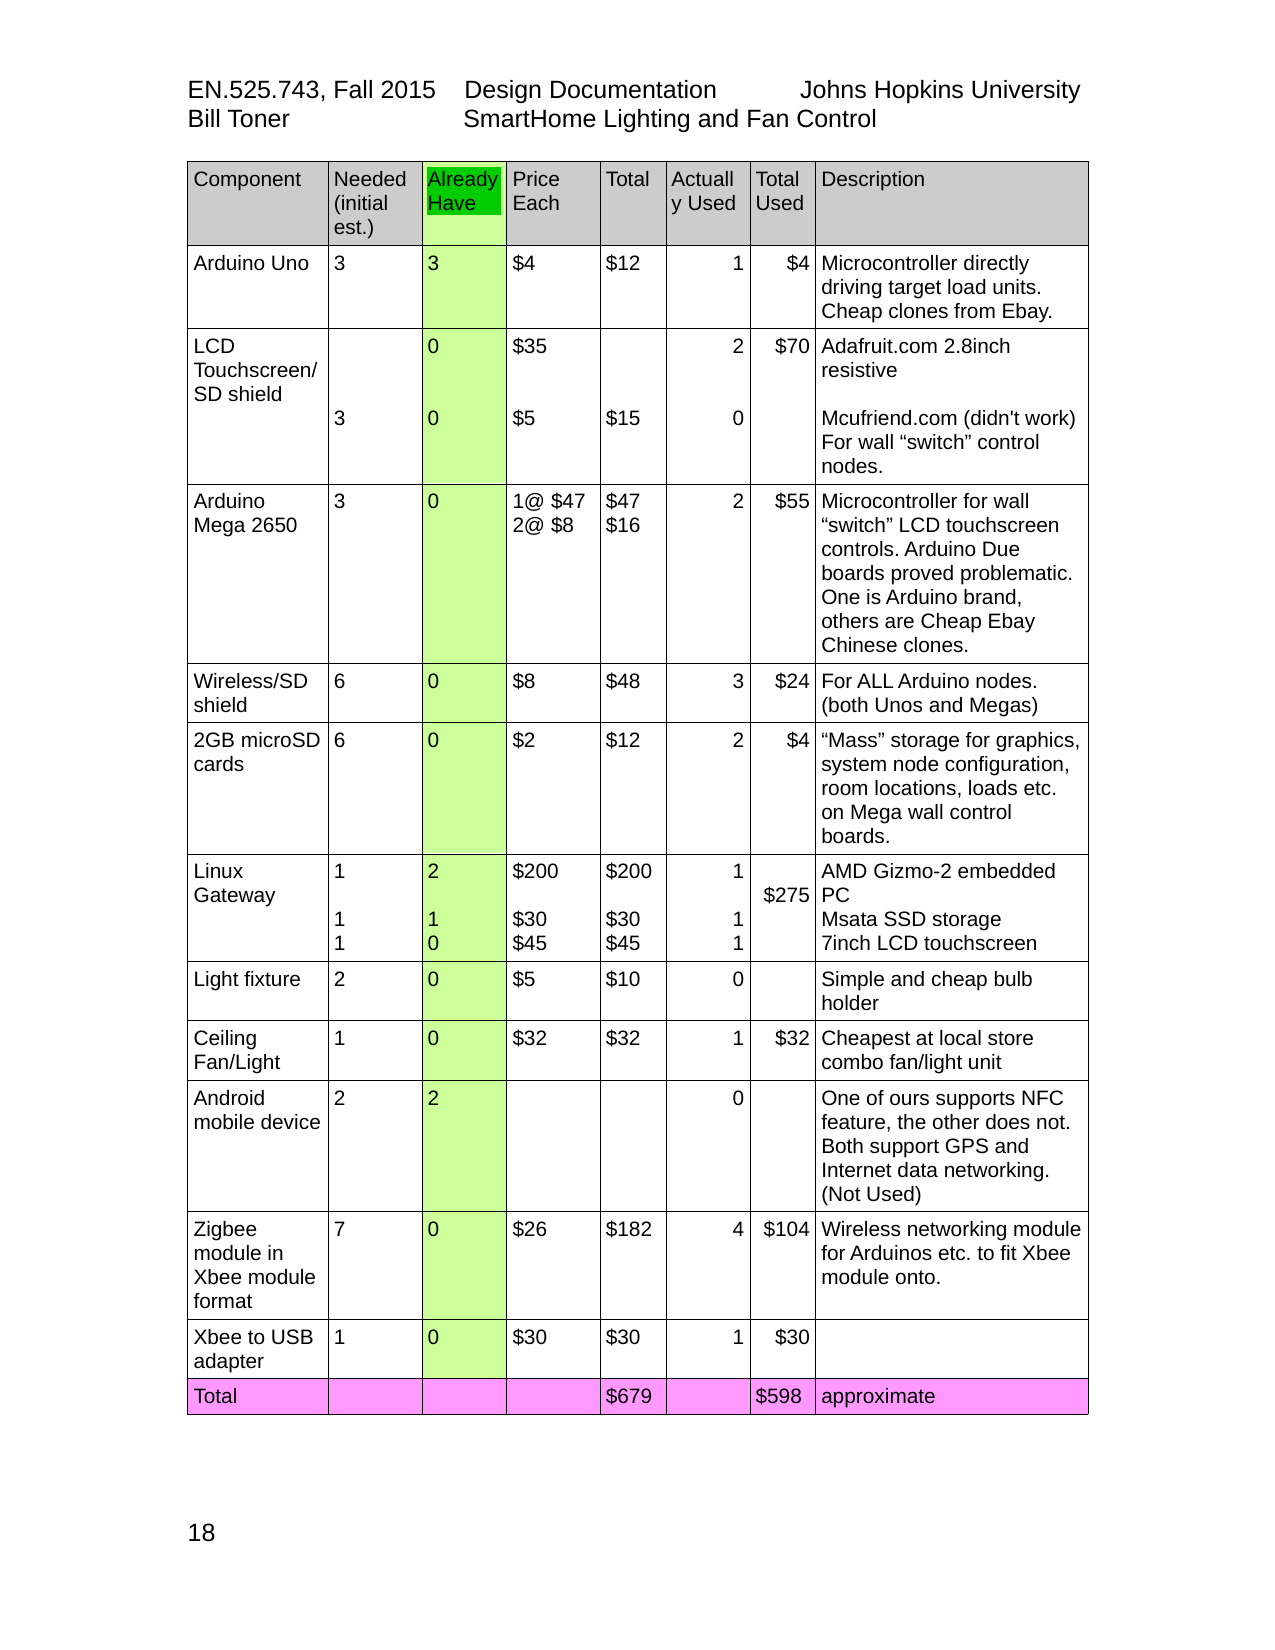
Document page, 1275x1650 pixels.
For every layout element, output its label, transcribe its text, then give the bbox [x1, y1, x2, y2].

table_header Component [188, 162, 328, 245]
table_cell 3 [329, 329, 422, 483]
table_cell [601, 1081, 666, 1211]
table_cell $200 $30 $45 [507, 855, 600, 961]
table_header Actually Used [667, 162, 750, 245]
table_cell Microcontroller for wall “switch” LCD touchscreen controls. Arduino Due boards proved problematic. One is Arduino brand, others are Cheap Ebay Chinese clones. [816, 485, 1088, 663]
table_cell $47 $16 [601, 485, 666, 663]
table_cell Xbee to USB adapter [188, 1320, 328, 1378]
table_cell $275 [751, 855, 815, 961]
table_cell $200 $30 $45 [601, 855, 666, 961]
table_cell 1 [329, 1021, 422, 1080]
table_cell $26 [507, 1212, 600, 1319]
table_cell $32 [601, 1021, 666, 1080]
table_cell [816, 1320, 1088, 1378]
table_header Needed (initial est.) [329, 162, 422, 245]
table_cell 6 [329, 664, 422, 722]
table_cell 1 [667, 1320, 750, 1378]
table_header Already Have [423, 162, 506, 245]
table_cell Microcontroller directly driving target load units. Cheap clones from Ebay. [816, 246, 1088, 328]
table_cell $32 [507, 1021, 600, 1080]
table_header Total Used [751, 162, 815, 245]
table_cell Simple and cheap bulb holder [816, 962, 1088, 1020]
table_cell $15 [601, 329, 666, 483]
table_cell Linux Gateway [188, 855, 328, 961]
table_cell [423, 1379, 506, 1414]
table_cell 0 [667, 1081, 750, 1211]
table_cell 2 [667, 723, 750, 853]
table_cell For ALL Arduino nodes. (both Unos and Megas) [816, 664, 1088, 722]
table_cell One of ours supports NFC feature, the other does not. Both support GPS and Internet data networking. (Not Used) [816, 1081, 1088, 1211]
table_cell Arduino Mega 2650 [188, 485, 328, 663]
table_cell 3 [667, 664, 750, 722]
table_cell $4 [751, 723, 815, 853]
table_cell [507, 1379, 600, 1414]
table_cell 0 [423, 723, 506, 853]
table_cell 2 [667, 485, 750, 663]
table_cell Total [188, 1379, 328, 1414]
table_cell 1 [667, 1021, 750, 1080]
table_cell $24 [751, 664, 815, 722]
table_cell 2 [423, 1081, 506, 1211]
table_cell $182 [601, 1212, 666, 1319]
table_cell $35 $5 [507, 329, 600, 483]
table_cell $30 [601, 1320, 666, 1378]
table_cell 1 [329, 1320, 422, 1378]
table_cell [751, 1081, 815, 1211]
table_cell 0 [423, 1212, 506, 1319]
table_cell $70 [751, 329, 815, 483]
table_cell 1 [667, 246, 750, 328]
table_cell $4 [751, 246, 815, 328]
table_cell Cheapest at local store combo fan/light unit [816, 1021, 1088, 1080]
table_cell Adafruit.com 2.8inch resistive Mcufriend.com (didn't work) For wall “switch” control nodes. [816, 329, 1088, 483]
table_cell AMD Gizmo-2 embedded PC Msata SSD storage 7inch LCD touchscreen [816, 855, 1088, 961]
table_cell $12 [601, 723, 666, 853]
table_cell Wireless networking module for Arduinos etc. to fit Xbee module onto. [816, 1212, 1088, 1319]
table_header Description [816, 162, 1088, 245]
table_cell [329, 1379, 422, 1414]
table_cell 3 [329, 485, 422, 663]
table_cell [751, 962, 815, 1020]
table_cell 1@ $47 2@ $8 [507, 485, 600, 663]
table_cell Arduino Uno [188, 246, 328, 328]
table_cell Zigbee module in Xbee module format [188, 1212, 328, 1319]
table_cell $55 [751, 485, 815, 663]
table_header Price Each [507, 162, 600, 245]
table_cell 6 [329, 723, 422, 853]
table_cell $4 [507, 246, 600, 328]
table_cell 0 [423, 1320, 506, 1378]
table_cell 2 [329, 1081, 422, 1211]
table_cell $598 [751, 1379, 815, 1414]
table_cell $679 [601, 1379, 666, 1414]
table_cell $30 [507, 1320, 600, 1378]
table_cell 0 [423, 1021, 506, 1080]
table_cell LCD Touchscreen/SD shield [188, 329, 328, 483]
table_cell “Mass” storage for graphics, system node configuration, room locations, loads etc. on Mega wall control boards. [816, 723, 1088, 853]
table_cell 4 [667, 1212, 750, 1319]
table_cell Ceiling Fan/Light [188, 1021, 328, 1080]
table_cell 0 [423, 664, 506, 722]
table_cell 3 [423, 246, 506, 328]
table_cell $32 [751, 1021, 815, 1080]
table_cell $10 [601, 962, 666, 1020]
table_cell 0 0 [423, 329, 506, 483]
table_cell 2 1 0 [423, 855, 506, 961]
table_cell approximate [816, 1379, 1088, 1414]
table_cell 2GB microSD cards [188, 723, 328, 853]
table_cell Wireless/SD shield [188, 664, 328, 722]
table_cell $30 [751, 1320, 815, 1378]
table_cell 0 [423, 962, 506, 1020]
table_cell 7 [329, 1212, 422, 1319]
table_header Total [601, 162, 666, 245]
table_cell $8 [507, 664, 600, 722]
table_cell $5 [507, 962, 600, 1020]
table_cell 1 1 1 [329, 855, 422, 961]
table_cell $12 [601, 246, 666, 328]
table_cell $104 [751, 1212, 815, 1319]
table_cell 2 0 [667, 329, 750, 483]
table_cell 2 [329, 962, 422, 1020]
table_cell 0 [667, 962, 750, 1020]
table_cell $2 [507, 723, 600, 853]
table_cell 1 1 1 [667, 855, 750, 961]
table_cell Android mobile device [188, 1081, 328, 1211]
table_cell 3 [329, 246, 422, 328]
table_cell [667, 1379, 750, 1414]
table_cell 0 [423, 485, 506, 663]
table_cell $48 [601, 664, 666, 722]
table_cell [507, 1081, 600, 1211]
table_cell Light fixture [188, 962, 328, 1020]
